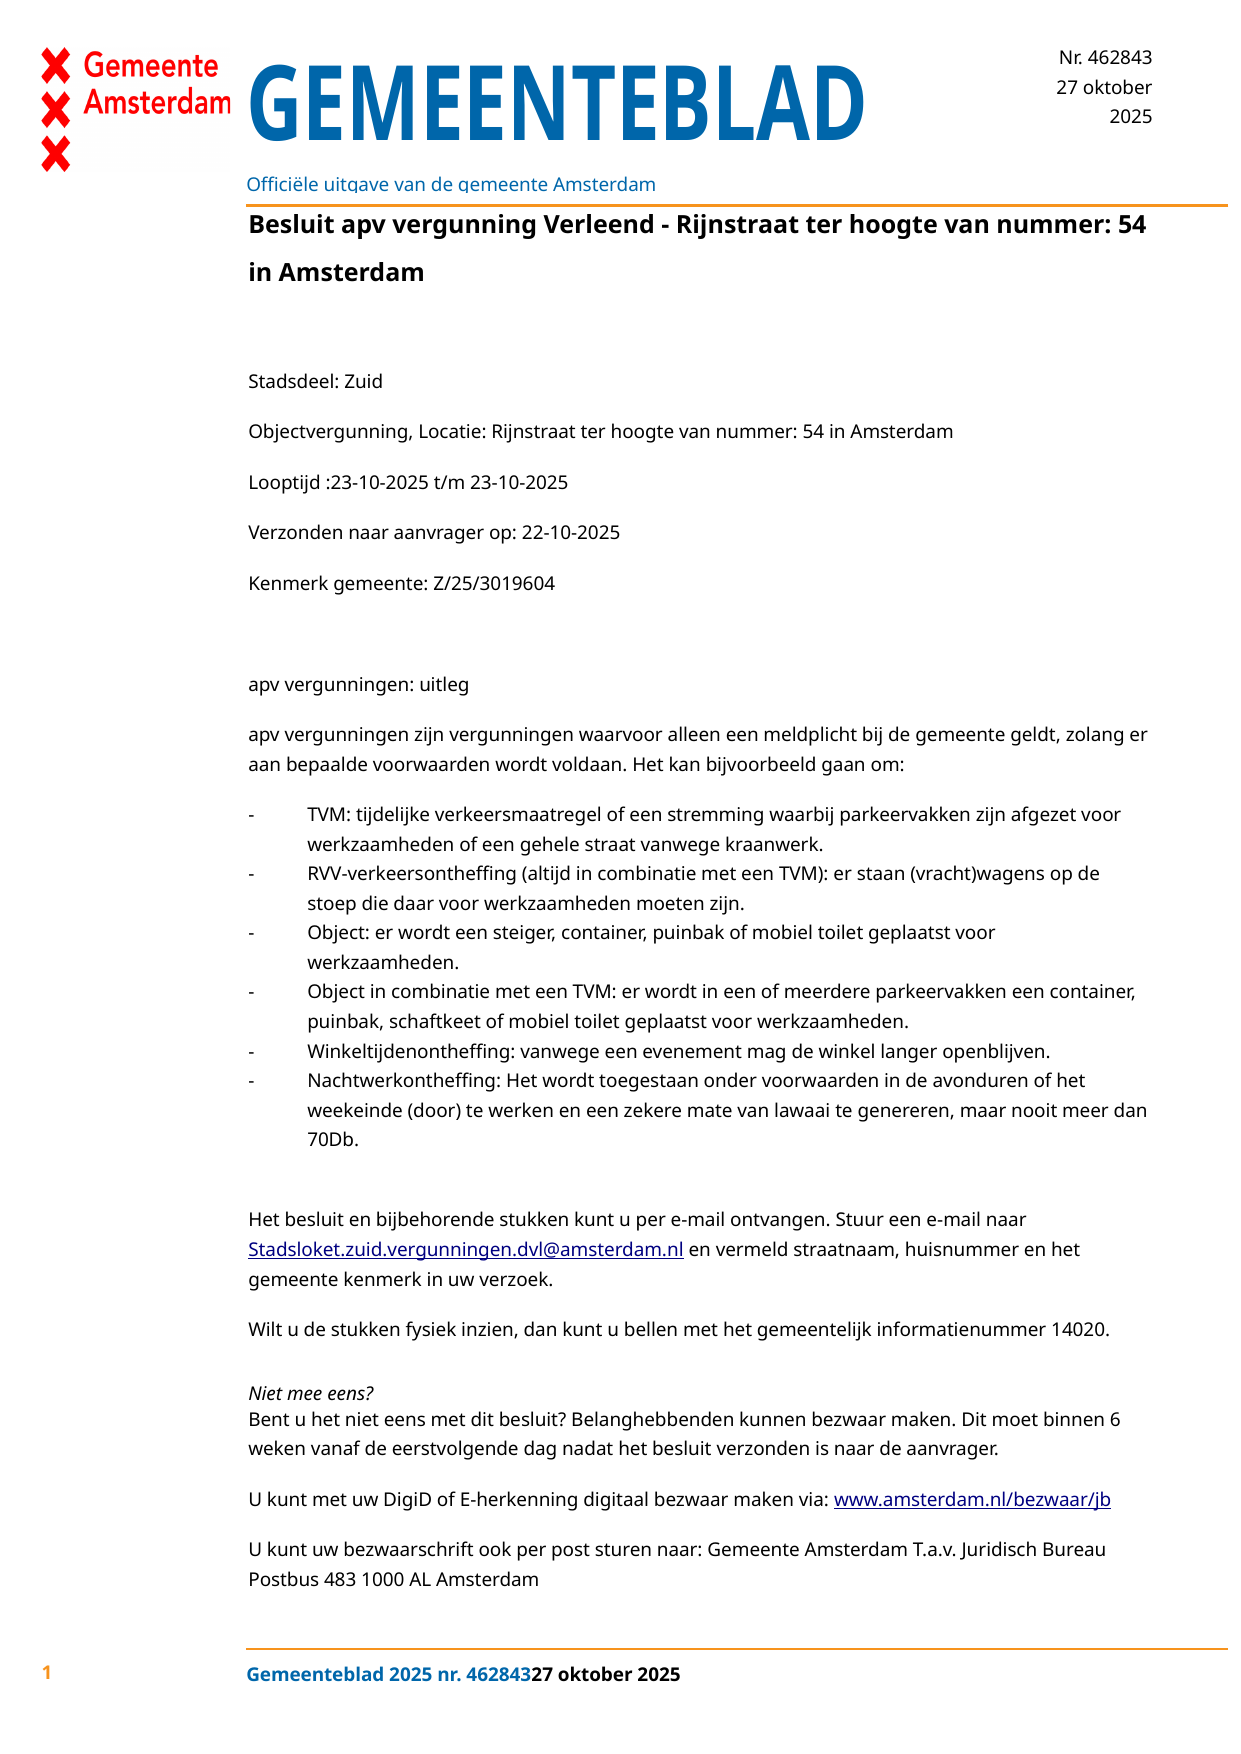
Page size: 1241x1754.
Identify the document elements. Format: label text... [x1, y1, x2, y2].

list Nachtwerkontheffing: Het wordt toegestaan onder voorwaarden in de avonduren of het weekeinde (door) te werken en een zekere mate van lawaai te genereren, maar nooit meer dan 70Db. [248, 1067, 1152, 1152]
text Stadsdeel: Zuid [248, 368, 1152, 394]
text Kenmerk gemeente: Z/25/3019604 [248, 570, 1152, 596]
picture [41, 47, 231, 172]
text Verzonden naar aanvrager op: 22-10-2025 [248, 519, 1152, 545]
text apv vergunningen: uitleg [248, 671, 1152, 697]
text apv vergunningen zijn vergunningen waarvoor alleen een meldplicht bij de gemeente geldt, zolang er aan bepaalde voorwaarden wordt voldaan. Het kan bijvoorbeeld gaan om: [248, 721, 1152, 777]
text Wilt u de stukken fysiek inzien, dan kunt u bellen met het gemeentelijk informatienummer 14020. [248, 1316, 1152, 1342]
list Winkeltijdenontheffing: vanwege een evenement mag de winkel langer openblijven. [248, 1038, 1152, 1064]
list TVM: tijdelijke verkeersmaatregel of een stremming waarbij parkeervakken zijn afgezet voor werkzaamheden of een gehele straat vanwege kraanwerk. [248, 801, 1152, 857]
text Niet mee eens? [248, 1380, 1152, 1406]
text Het besluit en bijbehorende stukken kunt u per e-mail ontvangen. Stuur een e-mail naar Stadsloket.zuid.vergunningen.dvl@amsterdam.nl en vermeld straatnaam, huisnummer en het gemeente kenmerk in uw verzoek. [248, 1207, 1152, 1292]
text Looptijd :23-10-2025 t/m 23-10-2025 [248, 469, 1152, 495]
text Objectvergunning, Locatie: Rijnstraat ter hoogte van nummer: 54 in Amsterdam [248, 419, 1152, 444]
text U kunt met uw DigiD of E-herkenning digitaal bezwaar maken via: www.amsterdam.nl/bezwaar/jb [248, 1486, 1152, 1512]
text Besluit apv vergunning Verleend - Rijnstraat ter hoogte van nummer: 54 in Amsterdam [248, 207, 1152, 288]
list Object in combinatie met een TVM: er wordt in een of meerdere parkeervakken een container, puinbak, schaftkeet of mobiel toilet geplaatst voor werkzaamheden. [248, 979, 1152, 1034]
text Bent u het niet eens met dit besluit? Belanghebbenden kunnen bezwaar maken. Dit moet binnen 6 weken vanaf de eerstvolgende dag nadat het besluit verzonden is naar de aanvrager. [248, 1406, 1152, 1461]
text U kunt uw bezwaarschrift ook per post sturen naar: Gemeente Amsterdam T.a.v. Juridisch Bureau Postbus 483 1000 AL Amsterdam [248, 1536, 1152, 1592]
list Object: er wordt een steiger, container, puinbak of mobiel toilet geplaatst voor werkzaamheden. [248, 919, 1152, 975]
list RVV-verkeersontheffing (altijd in combinatie met een TVM): er staan (vracht)wagens op de stoep die daar voor werkzaamheden moeten zijn. [248, 860, 1152, 916]
